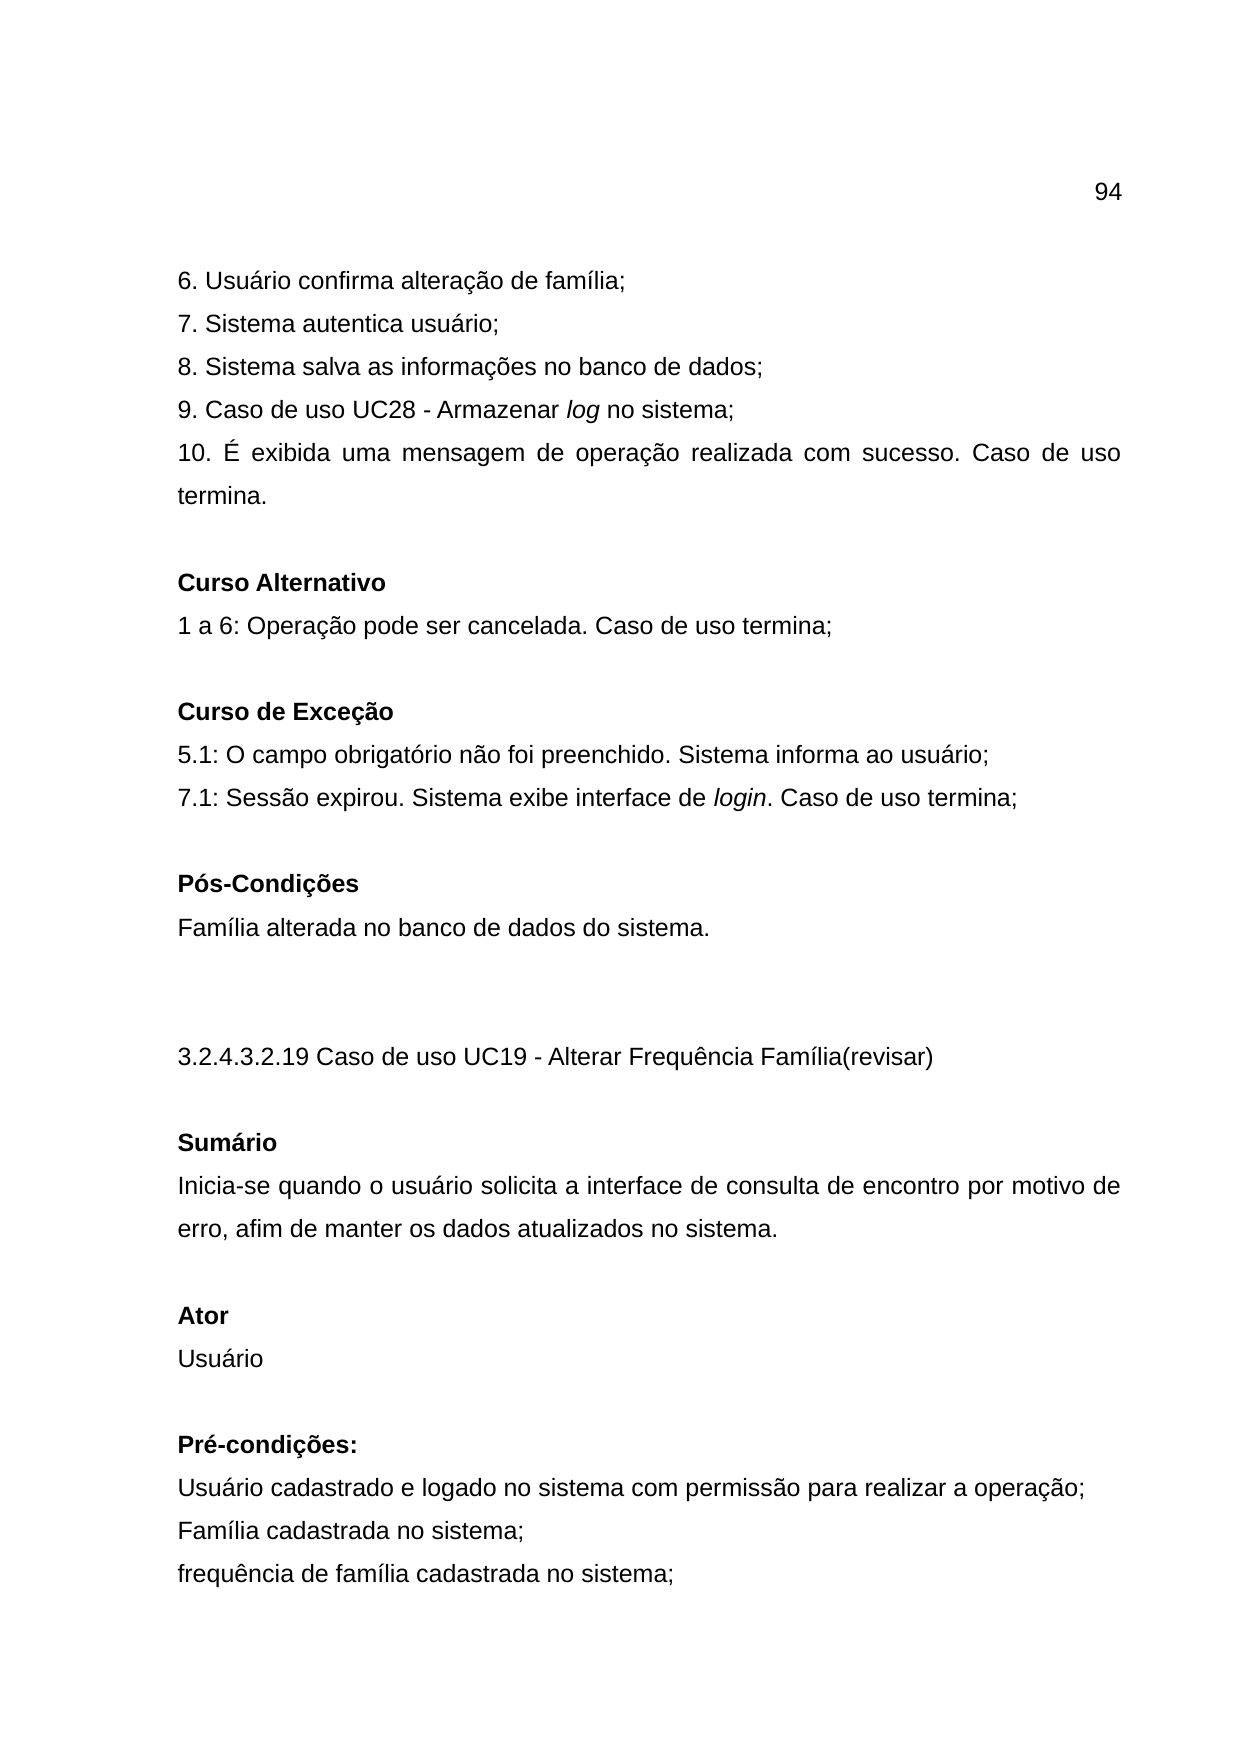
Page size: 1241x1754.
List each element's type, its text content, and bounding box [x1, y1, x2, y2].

text Usuário cadastrado e logado no sistema com permissão para realizar a operação; [177, 1473, 1122, 1502]
text Inicia-se quando o usuário solicita a interface de consulta de encontro por motivo de erro, afim de manter os dados atualizados no sistema. [177, 1171, 1122, 1243]
text frequência de família cadastrada no sistema; [177, 1559, 1122, 1588]
text Família alterada no banco de dados do sistema. [177, 913, 1122, 941]
text 8. Sistema salva as informações no banco de dados; [177, 352, 1122, 381]
text 7. Sistema autentica usuário; [177, 309, 1122, 338]
text Curso Alternativo [177, 568, 1122, 596]
text Pós-Condições [177, 869, 1122, 898]
text Curso de Exceção [177, 697, 1122, 726]
text 6. Usuário confirma alteração de família; [177, 266, 1122, 294]
text 9. Caso de uso UC28 - Armazenar log no sistema; [177, 395, 1122, 424]
text Ator [177, 1301, 1122, 1329]
text Família cadastrada no sistema; [177, 1516, 1122, 1545]
text 1 a 6: Operação pode ser cancelada. Caso de uso termina; [177, 611, 1122, 639]
text Pré-condições: [177, 1430, 1122, 1459]
text 3.2.4.3.2.19 Caso de uso UC19 - Alterar Frequência Família(revisar) [177, 1042, 1122, 1071]
text Sumário [177, 1128, 1122, 1157]
text 7.1: Sessão expirou. Sistema exibe interface de login. Caso de uso termina; [177, 783, 1122, 812]
text 10. É exibida uma mensagem de operação realizada com sucesso. Caso de uso termina. [177, 438, 1122, 510]
text Usuário [177, 1344, 1122, 1373]
text 5.1: O campo obrigatório não foi preenchido. Sistema informa ao usuário; [177, 740, 1122, 769]
